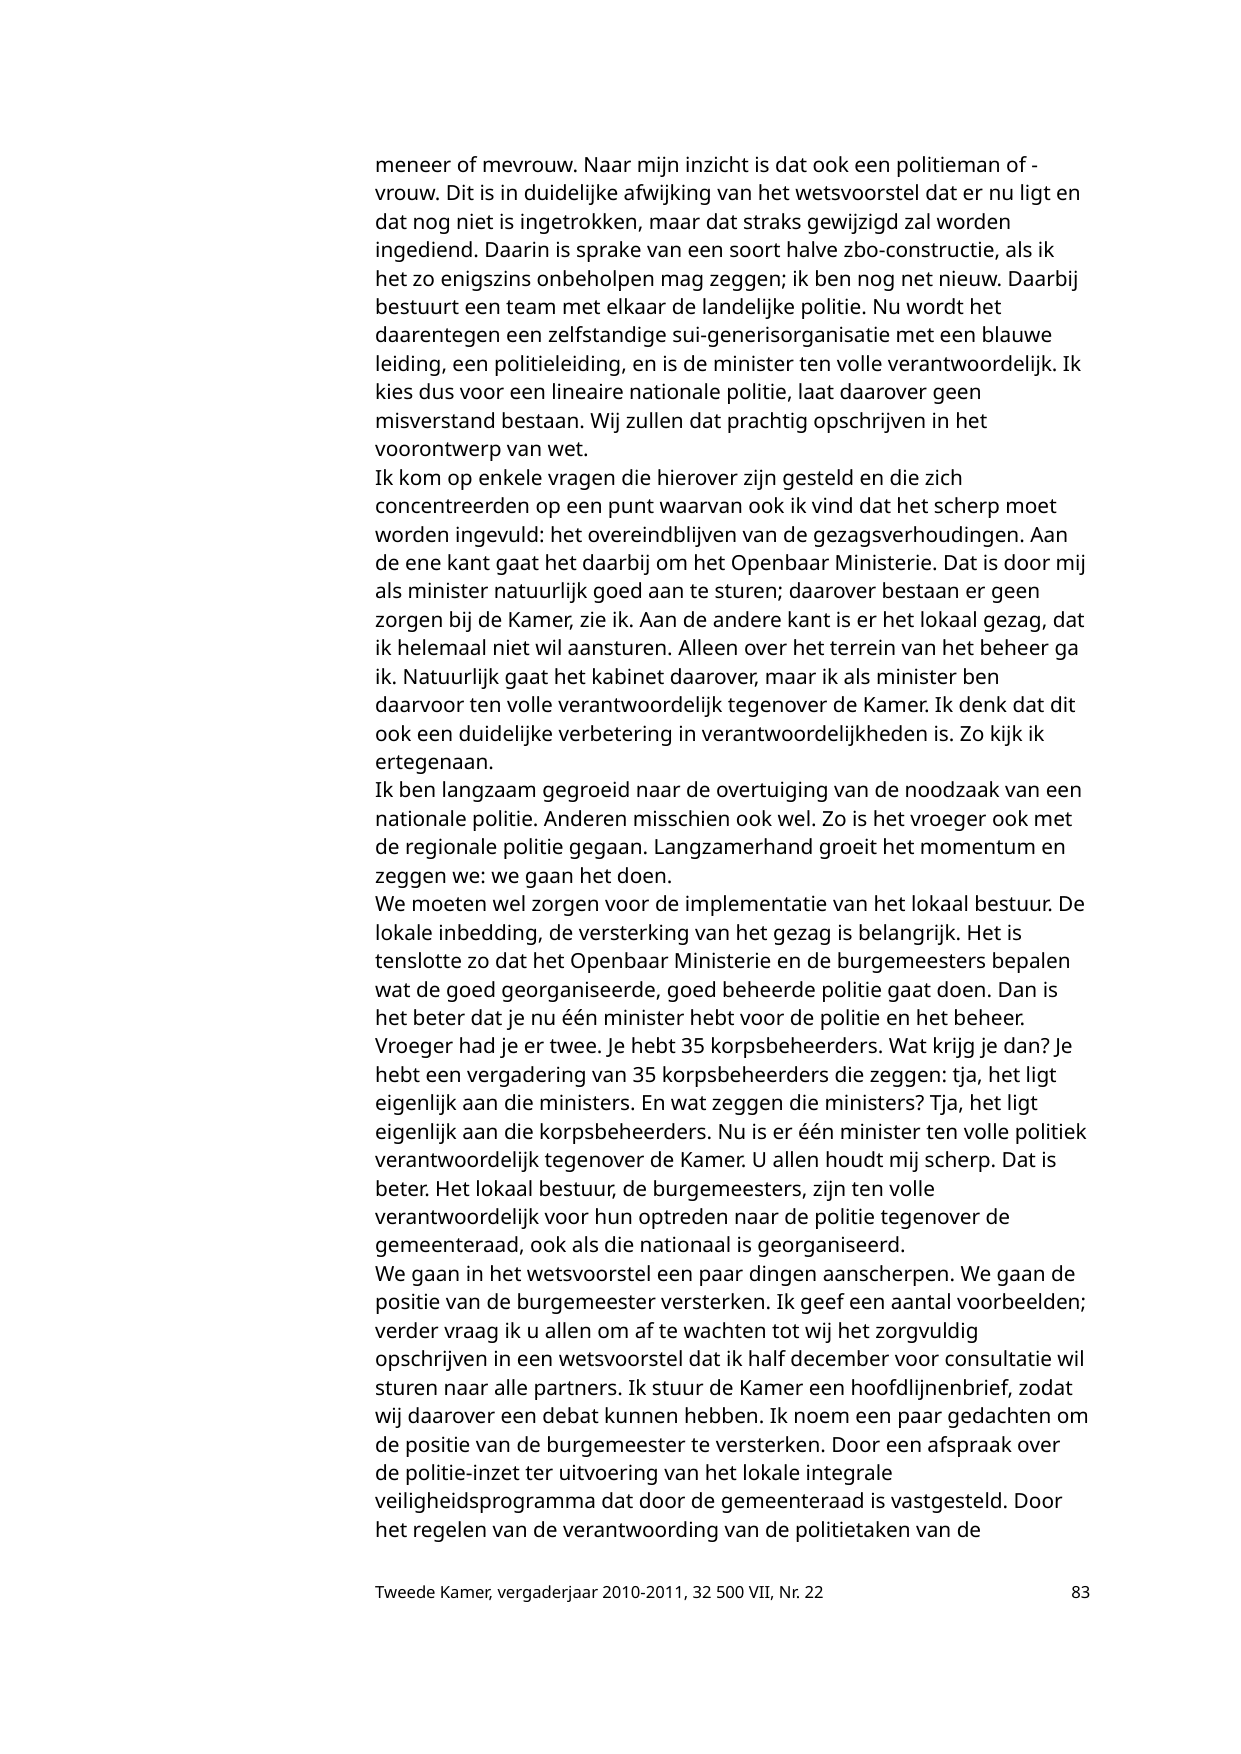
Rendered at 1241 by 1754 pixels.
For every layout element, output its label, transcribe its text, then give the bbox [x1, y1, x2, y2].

text We moeten wel zorgen voor de implementatie van het lokaal bestuur. De lokale inbedding, de versterking van het gezag is belangrijk. Het is tenslotte zo dat het Openbaar Ministerie en de burgemeesters bepalen wat de goed georganiseerde, goed beheerde politie gaat doen. Dan is het beter dat je nu één minister hebt voor de politie en het beheer. Vroeger had je er twee. Je hebt 35 korpsbeheerders. Wat krijg je dan? Je hebt een vergadering van 35 korpsbeheerders die zeggen: tja, het ligt eigenlijk aan die ministers. En wat zeggen die ministers? Tja, het ligt eigenlijk aan die korpsbeheerders. Nu is er één minister ten volle politiek verantwoordelijk tegenover de Kamer. U allen houdt mij scherp. Dat is beter. Het lokaal bestuur, de burgemeesters, zijn ten volle verantwoordelijk voor hun optreden naar de politie tegenover de gemeenteraad, ook als die nationaal is georganiseerd. [375, 889, 1090, 1259]
text Ik ben langzaam gegroeid naar de overtuiging van de noodzaak van een nationale politie. Anderen misschien ook wel. Zo is het vroeger ook met de regionale politie gegaan. Langzamerhand groeit het momentum en zeggen we: we gaan het doen. [375, 776, 1090, 889]
text meneer of mevrouw. Naar mijn inzicht is dat ook een politieman of -vrouw. Dit is in duidelijke afwijking van het wetsvoorstel dat er nu ligt en dat nog niet is ingetrokken, maar dat straks gewijzigd zal worden ingediend. Daarin is sprake van een soort halve zbo-constructie, als ik het zo enigszins onbeholpen mag zeggen; ik ben nog net nieuw. Daarbij bestuurt een team met elkaar de landelijke politie. Nu wordt het daarentegen een zelfstandige sui-generisorganisatie met een blauwe leiding, een politieleiding, en is de minister ten volle verantwoordelijk. Ik kies dus voor een lineaire nationale politie, laat daarover geen misverstand bestaan. Wij zullen dat prachtig opschrijven in het voorontwerp van wet. [375, 150, 1090, 463]
text Ik kom op enkele vragen die hierover zijn gesteld en die zich concentreerden op een punt waarvan ook ik vind dat het scherp moet worden ingevuld: het overeindblijven van de gezagsverhoudingen. Aan de ene kant gaat het daarbij om het Openbaar Ministerie. Dat is door mij als minister natuurlijk goed aan te sturen; daarover bestaan er geen zorgen bij de Kamer, zie ik. Aan de andere kant is er het lokaal gezag, dat ik helemaal niet wil aansturen. Alleen over het terrein van het beheer ga ik. Natuurlijk gaat het kabinet daarover, maar ik als minister ben daarvoor ten volle verantwoordelijk tegenover de Kamer. Ik denk dat dit ook een duidelijke verbetering in verantwoordelijkheden is. Zo kijk ik ertegenaan. [375, 463, 1090, 776]
text We gaan in het wetsvoorstel een paar dingen aanscherpen. We gaan de positie van de burgemeester versterken. Ik geef een aantal voorbeelden; verder vraag ik u allen om af te wachten tot wij het zorgvuldig opschrijven in een wetsvoorstel dat ik half december voor consultatie wil sturen naar alle partners. Ik stuur de Kamer een hoofdlijnenbrief, zodat wij daarover een debat kunnen hebben. Ik noem een paar gedachten om de positie van de burgemeester te versterken. Door een afspraak over de politie-inzet ter uitvoering van het lokale integrale veiligheidsprogramma dat door de gemeenteraad is vastgesteld. Door het regelen van de verantwoording van de politietaken van de [375, 1259, 1090, 1543]
